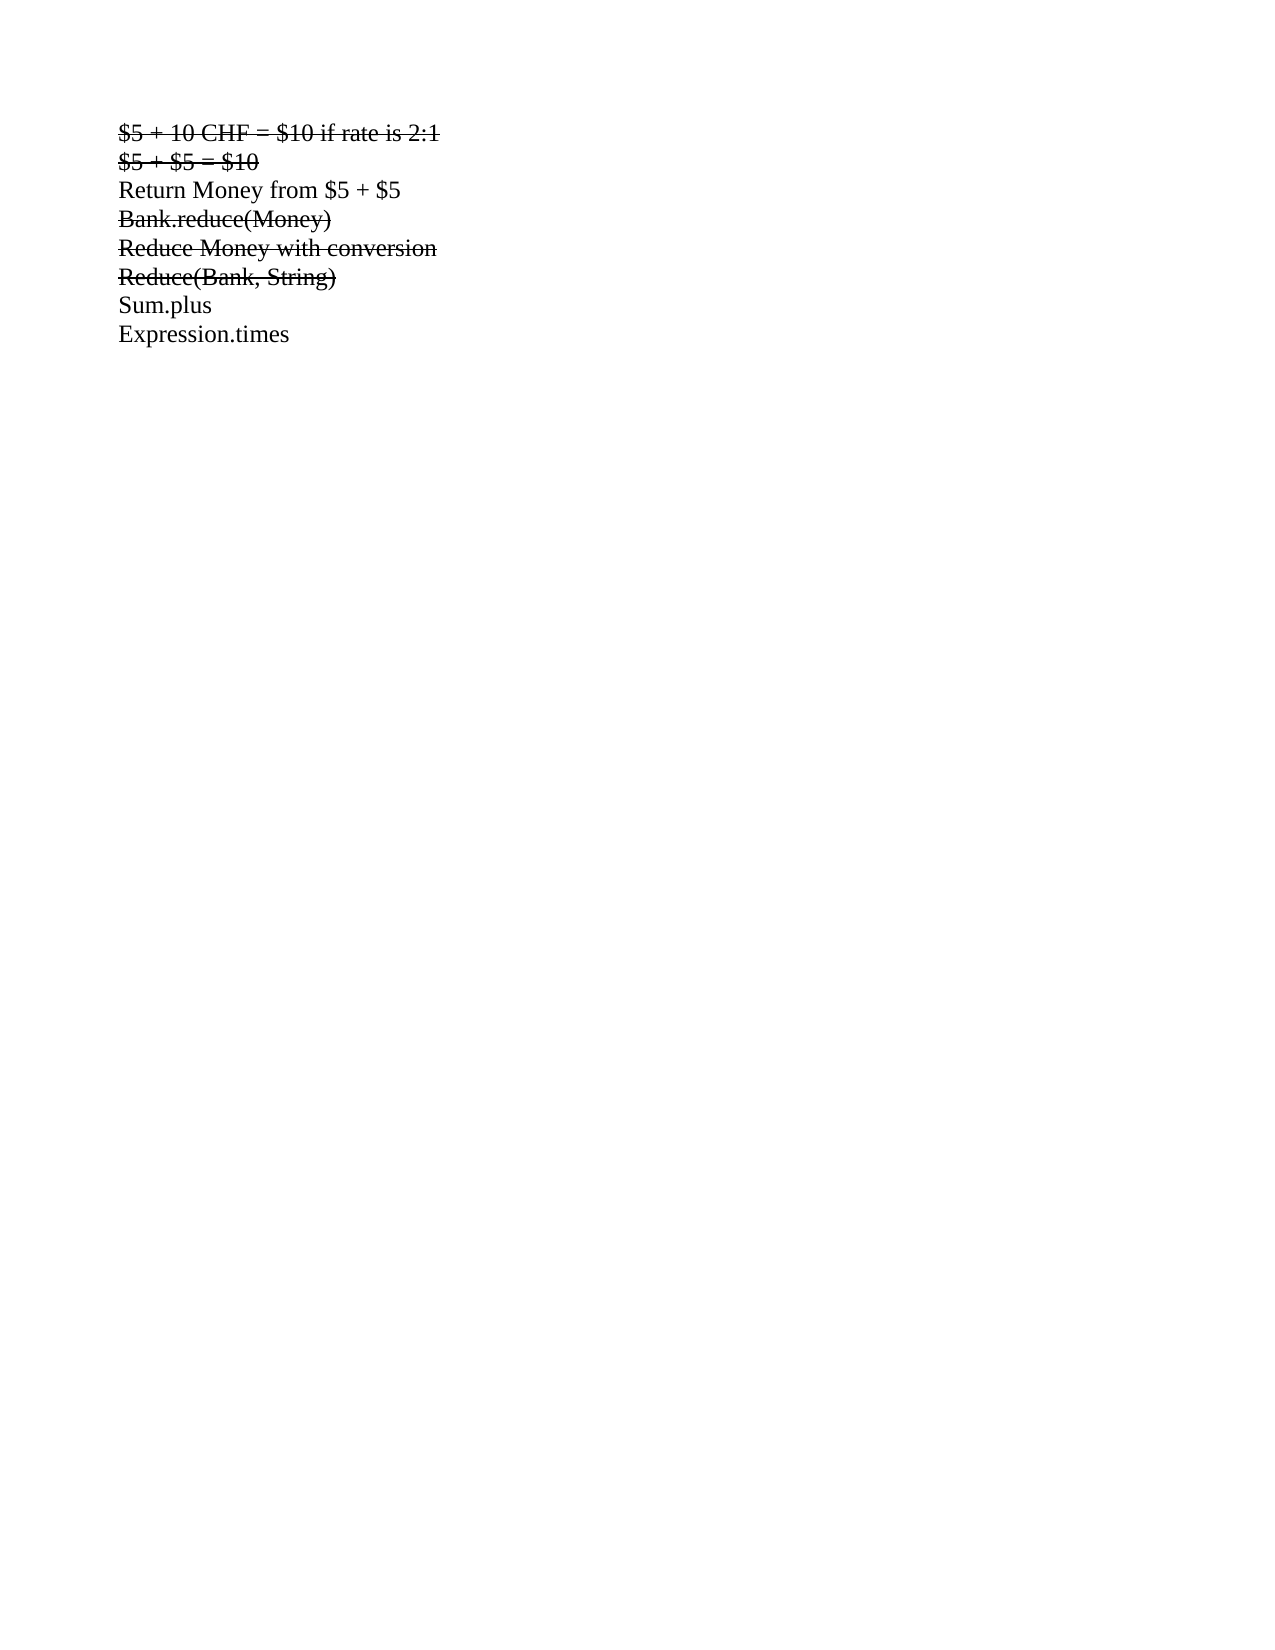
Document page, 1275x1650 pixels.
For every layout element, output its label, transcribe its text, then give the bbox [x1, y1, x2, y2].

text Bank.reduce(Money) [118, 204, 1157, 233]
text $5 + $5 = $10 [118, 147, 1157, 176]
text Expression.times [118, 319, 1157, 348]
text Reduce Money with conversion [118, 233, 1157, 262]
text Return Money from $5 + $5 [118, 176, 1157, 204]
text Reduce(Bank, String) [118, 262, 1157, 291]
text Sum.plus [118, 291, 1157, 319]
text $5 + 10 CHF = $10 if rate is 2:1 [118, 118, 1157, 147]
